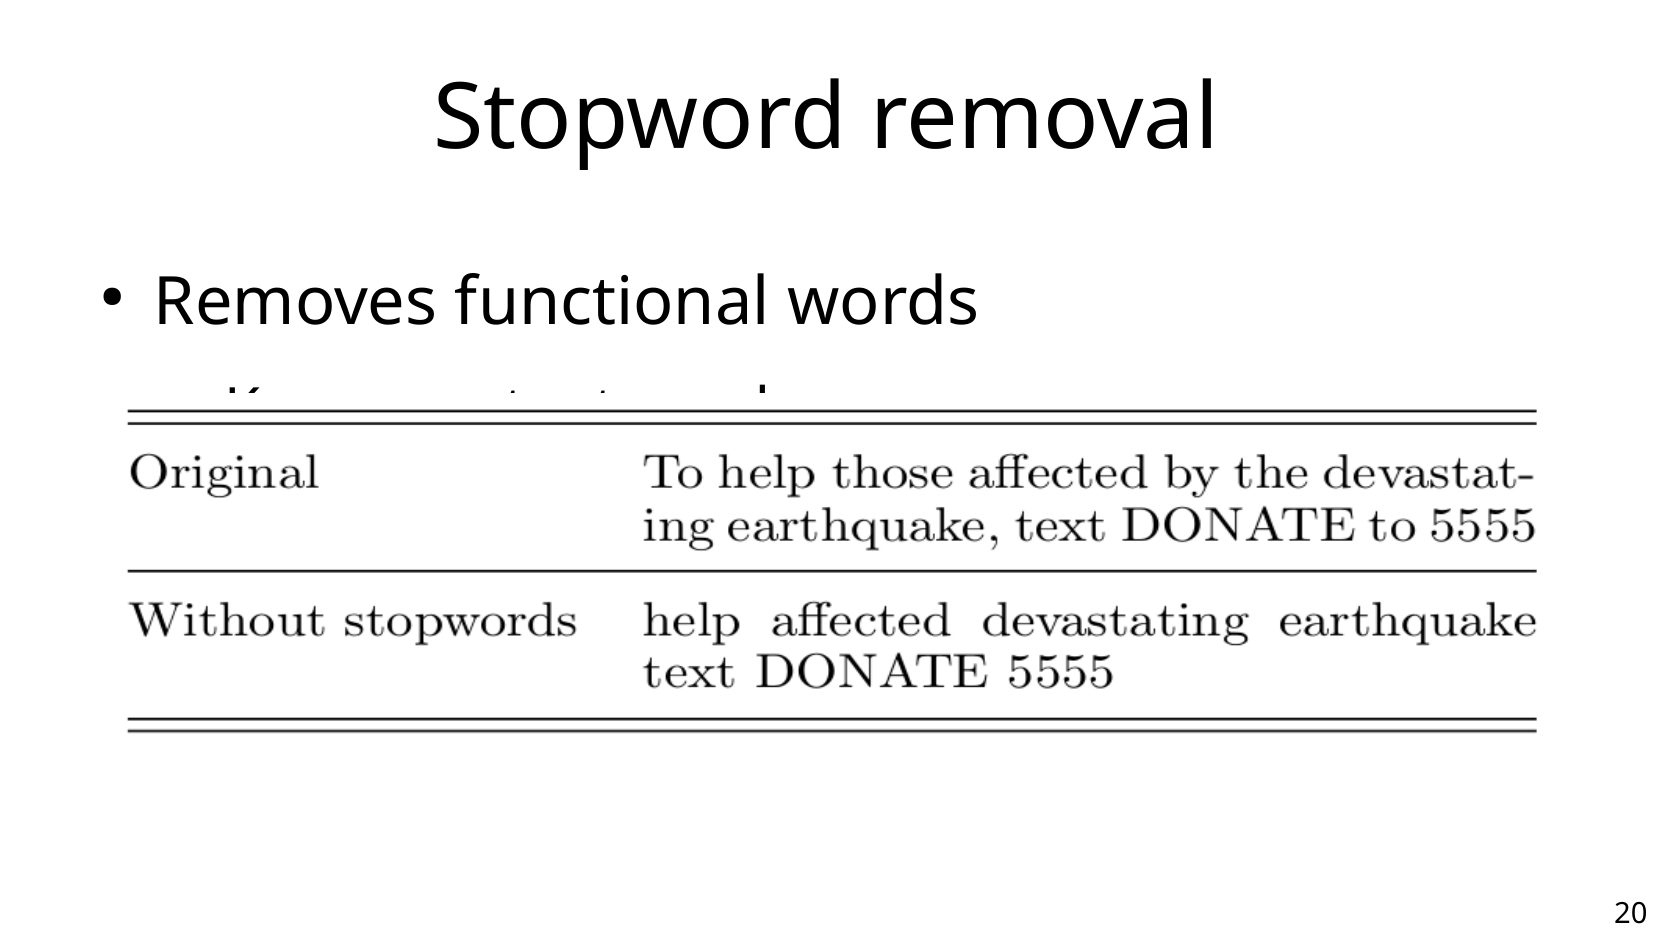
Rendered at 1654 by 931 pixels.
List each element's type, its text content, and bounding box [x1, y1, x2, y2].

list Removes functional words Keeps content words [82, 253, 1571, 793]
title Stopword removal [82, 1, 1571, 226]
picture [100, 393, 1562, 751]
